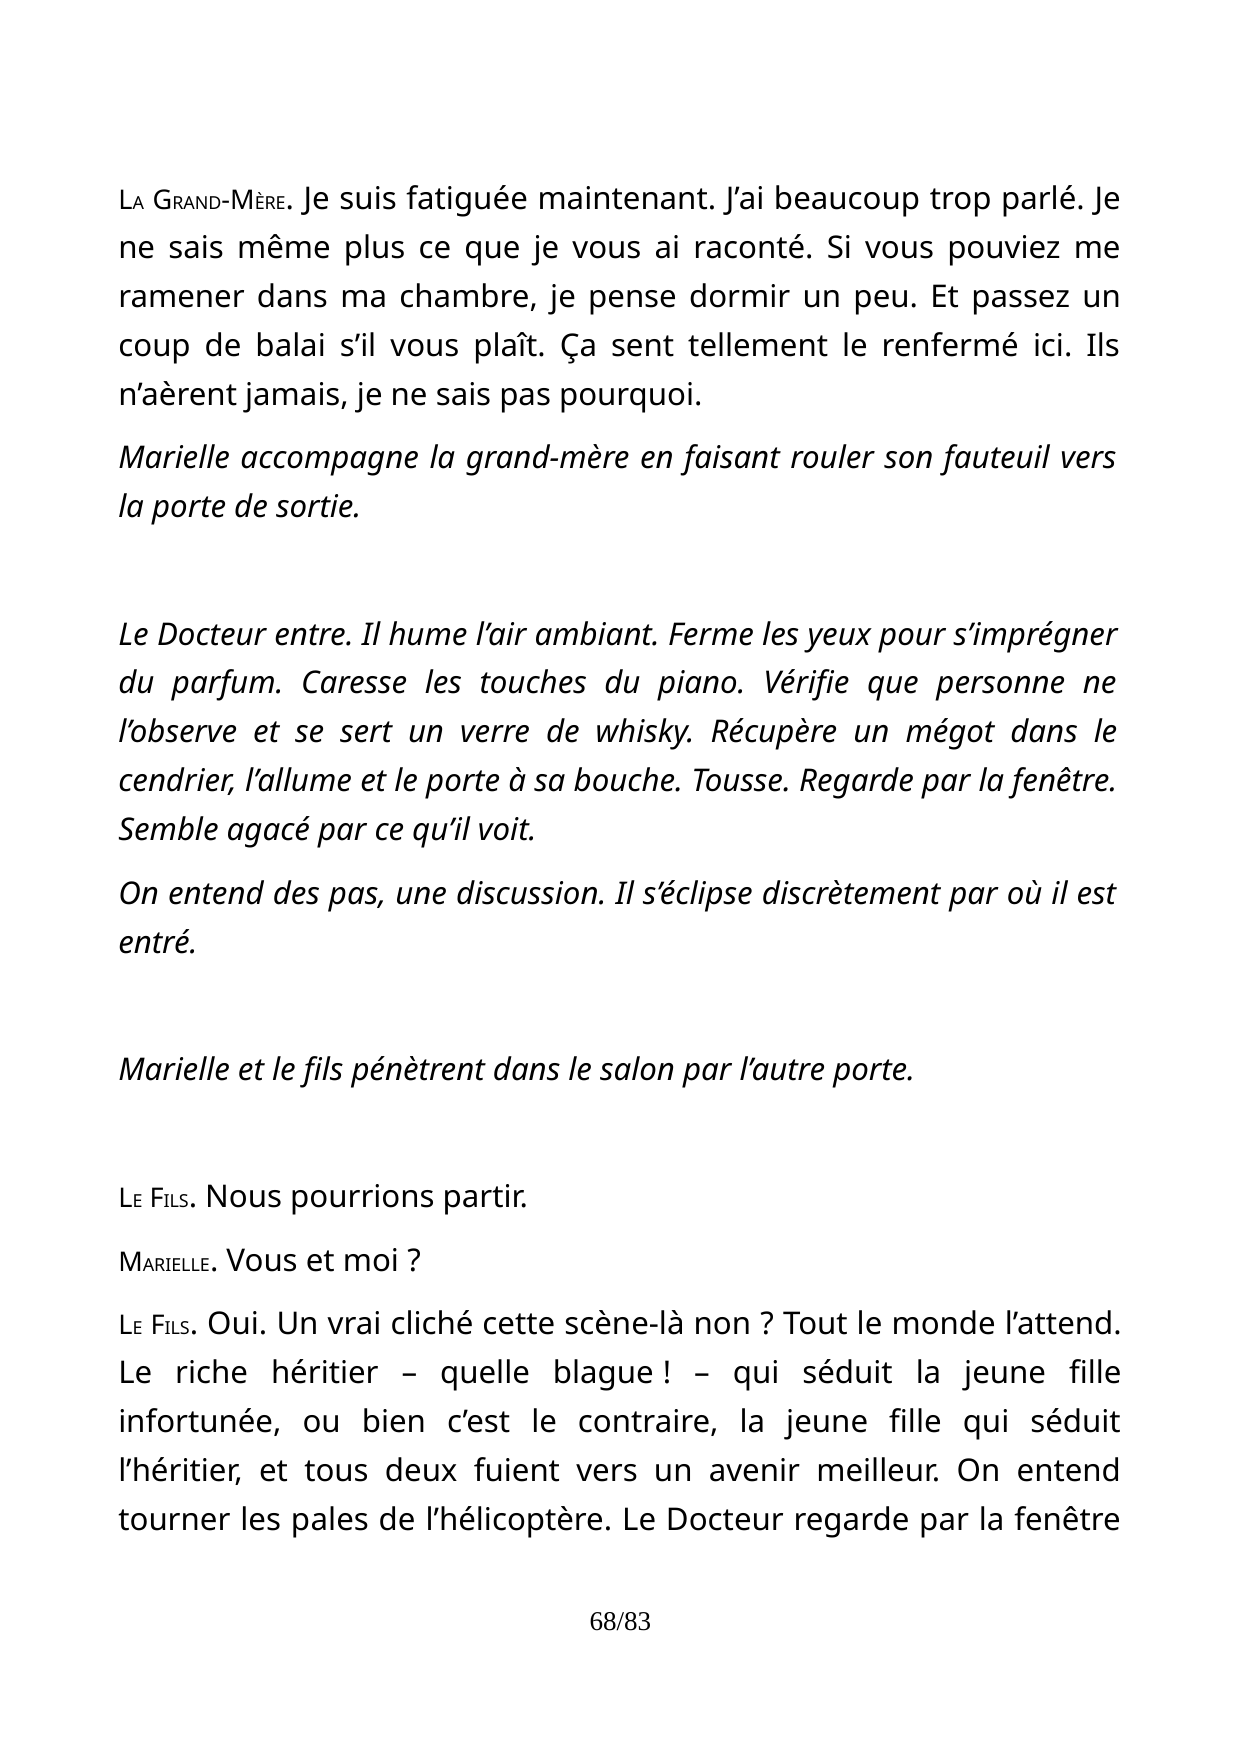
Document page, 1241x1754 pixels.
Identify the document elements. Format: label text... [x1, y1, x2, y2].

text Marielle. Vous et moi ? [118, 1237, 1122, 1280]
text On entend des pas, une discussion. Il s’éclipse discrètement par où il est entré. [118, 871, 1122, 962]
text La Grand-Mère. Je suis fatiguée maintenant. J’ai beaucoup trop parlé. Je ne sais même plus ce que je vous ai raconté. Si vous pouviez me ramener dans ma chambre, je pense dormir un peu. Et passez un coup de balai s’il vous plaît. Ça sent tellement le renfermé ici. Ils n’aèrent jamais, je ne sais pas pourquoi. [118, 176, 1122, 414]
text Le Fils. Oui. Un vrai cliché cette scène-là non ? Tout le monde l’attend. Le riche héritier – quelle blague ! – qui séduit la jeune fille infortunée, ou bien c’est le contraire, la jeune fille qui séduit l’héritier, et tous deux fuient vers un avenir meilleur. On entend tourner les pales de l’hélicoptère. Le Docteur regarde par la fenêtre [118, 1301, 1122, 1539]
text Marielle accompagne la grand-mère en faisant rouler son fauteuil vers la porte de sortie. [118, 435, 1122, 527]
text Le Docteur entre. Il hume l’air ambiant. Ferme les yeux pour s’imprégner du parfum. Caresse les touches du piano. Vérifie que personne ne l’observe et se sert un verre de whisky. Récupère un mégot dans le cendrier, l’allume et le porte à sa bouche. Tousse. Regarde par la fenêtre. Semble agacé par ce qu’il voit. [118, 611, 1122, 850]
text Le Fils. Nous pourrions partir. [118, 1174, 1122, 1217]
text Marielle et le fils pénètrent dans le salon par l’autre porte. [118, 1047, 1122, 1089]
